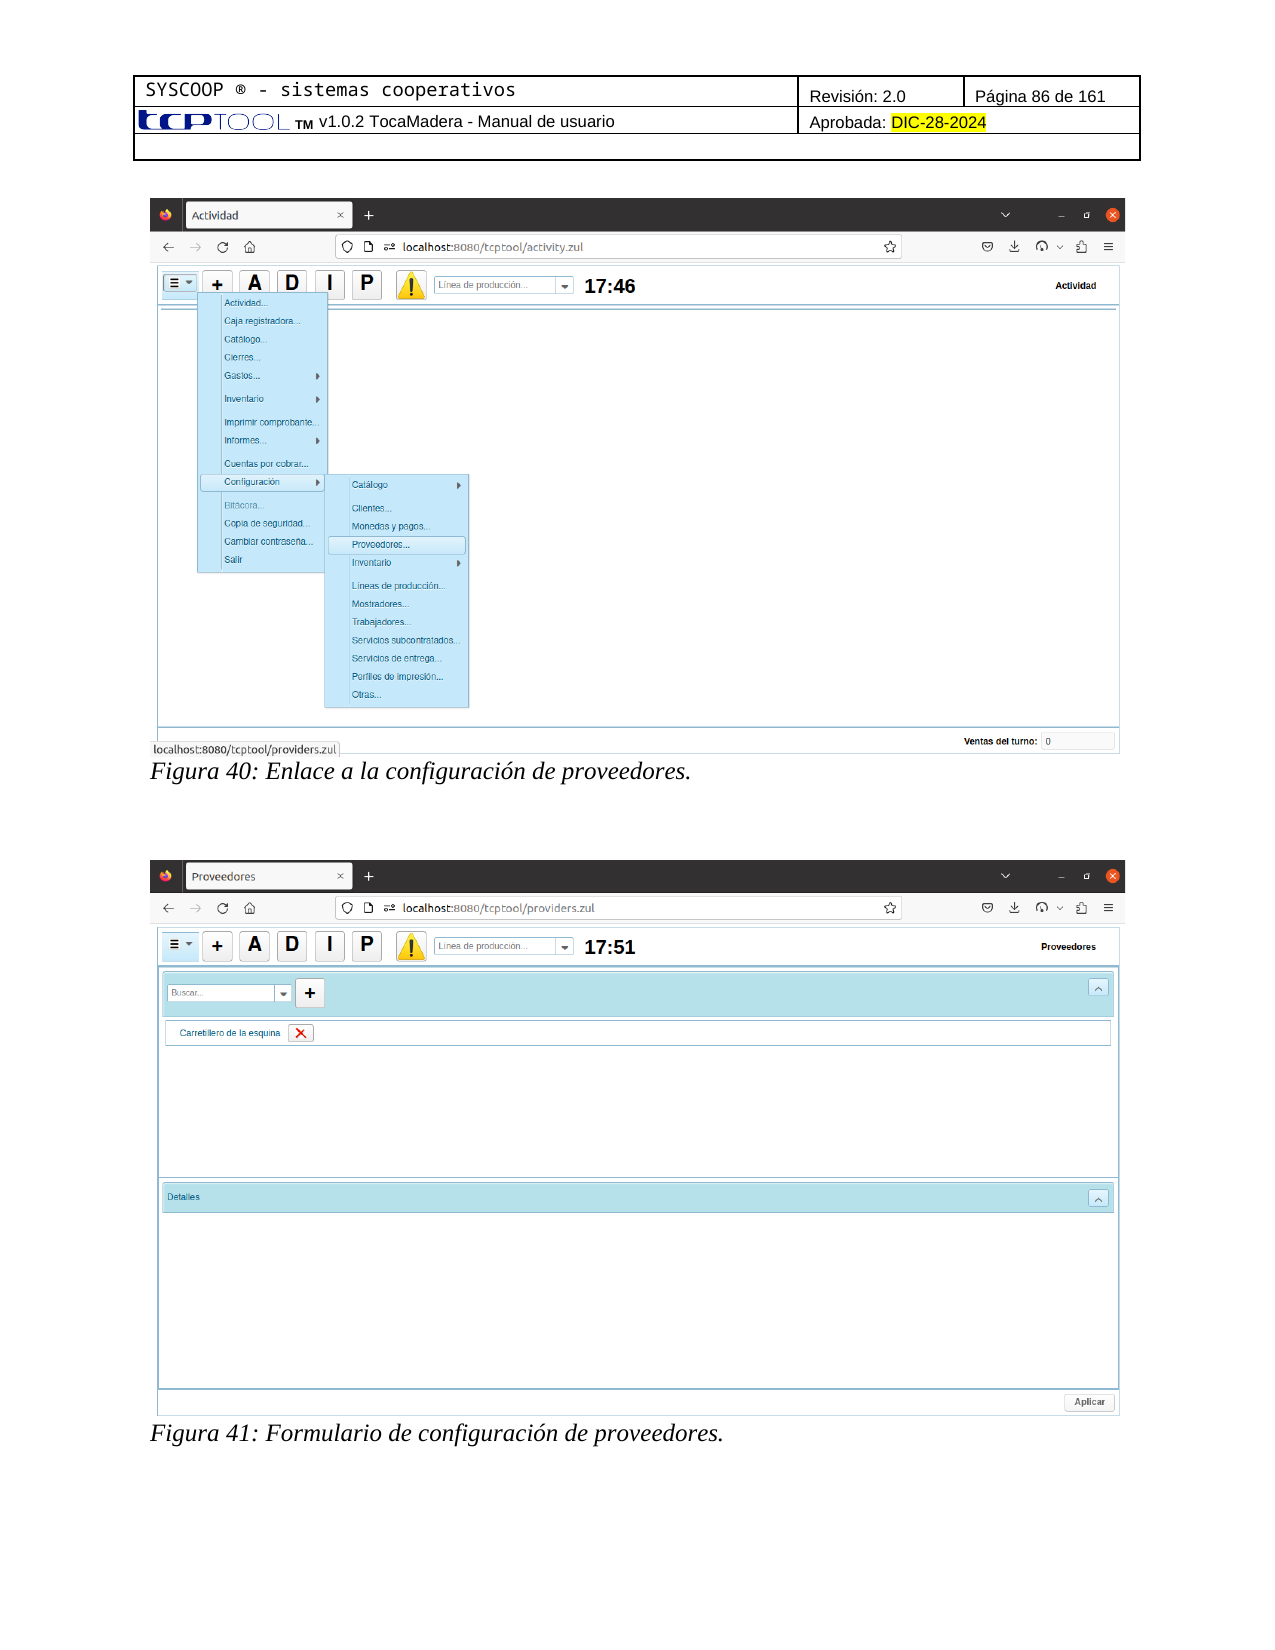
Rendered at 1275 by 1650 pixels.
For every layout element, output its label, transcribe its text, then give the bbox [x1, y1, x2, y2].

text Figura 41: Formulario de configuración de proveedores. [150, 1419, 1125, 1447]
picture [150, 860, 1125, 1419]
text Figura 40: Enlace a la configuración de proveedores. [150, 757, 1125, 785]
picture [150, 198, 1125, 757]
picture [138, 110, 290, 130]
